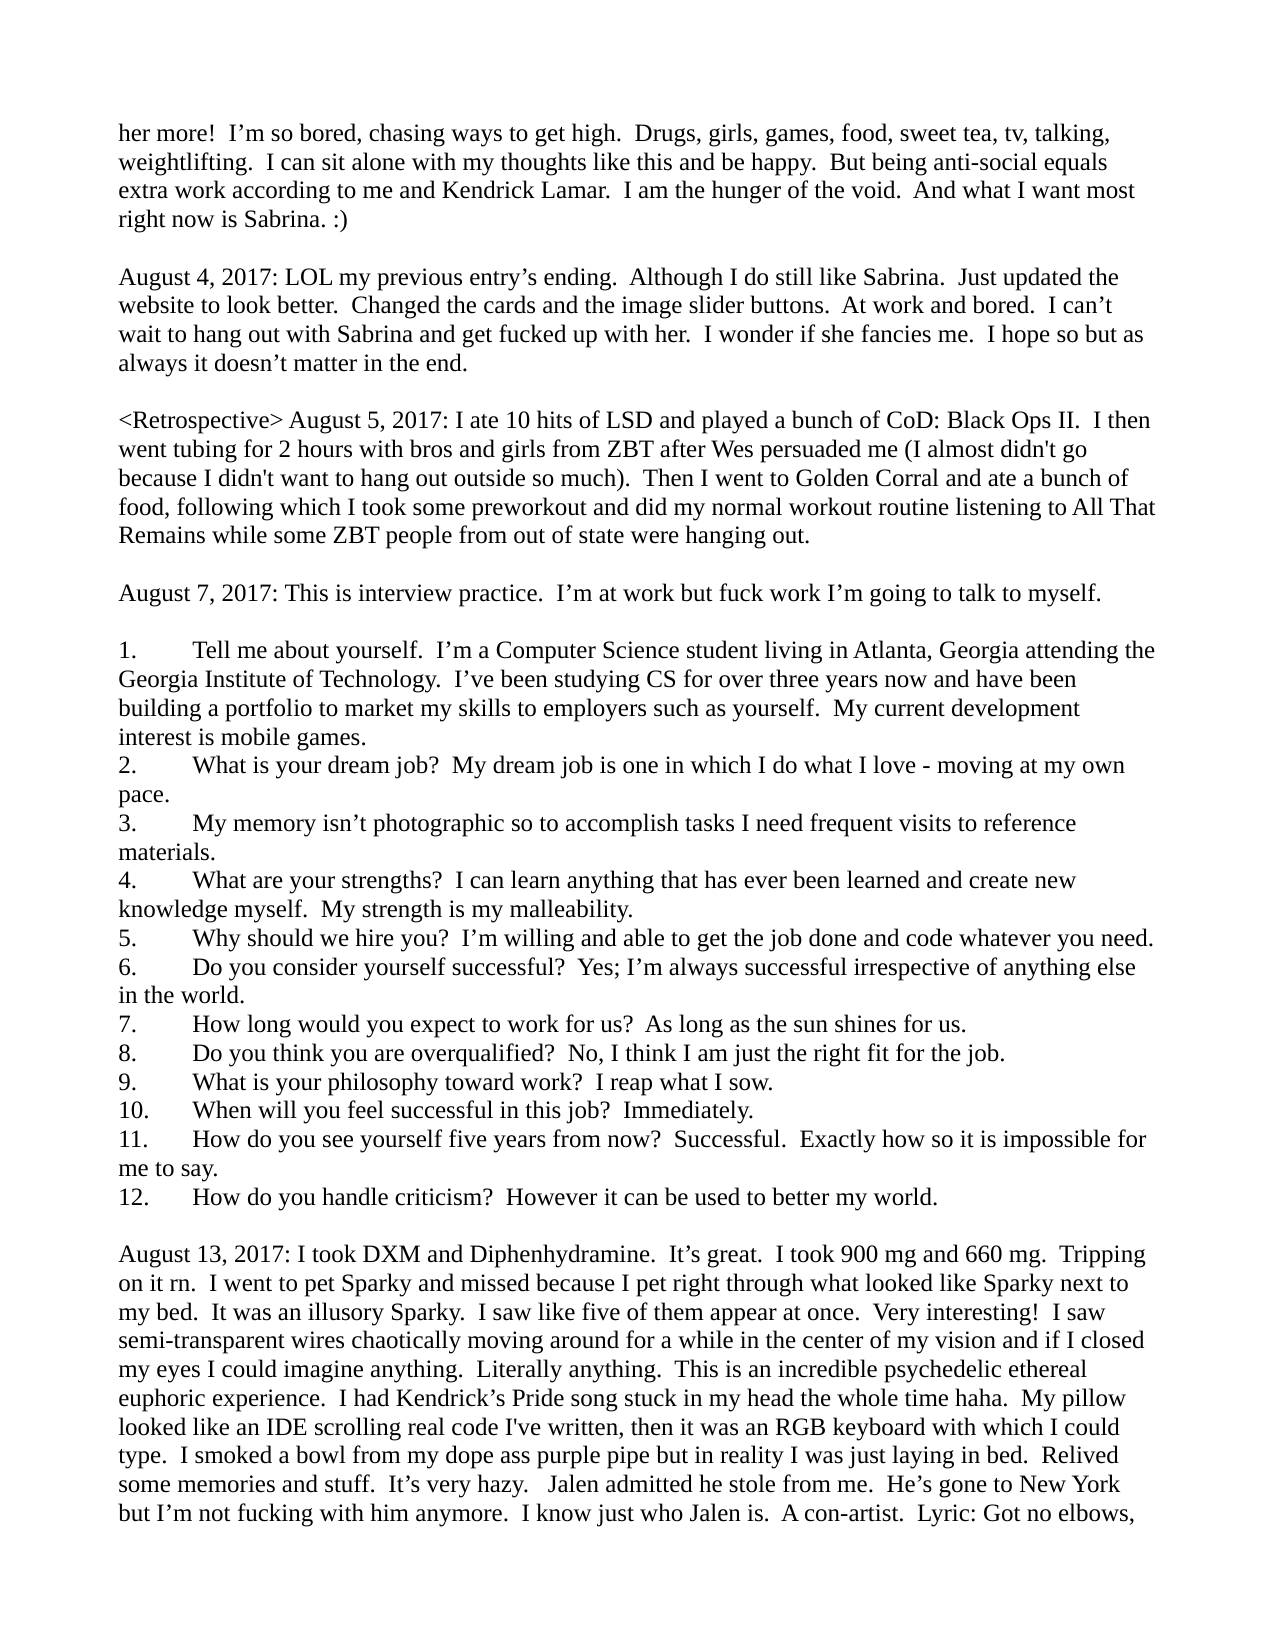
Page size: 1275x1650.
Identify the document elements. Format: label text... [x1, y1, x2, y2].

text 12. How do you handle criticism? However it can be used to better my world. [118, 1182, 1157, 1211]
text 1. Tell me about yourself. I’m a Computer Science student living in Atlanta, Georgia attending the Georgia Institute of Technology. I’ve been studying CS for over three years now and have been building a portfolio to market my skills to employers such as yourself. My current development interest is mobile games. [118, 636, 1157, 751]
text 4. What are your strengths? I can learn anything that has ever been learned and create new knowledge myself. My strength is my malleability. [118, 866, 1157, 923]
text <Retrospective> August 5, 2017: I ate 10 hits of LSD and played a bunch of CoD: Black Ops II. I then went tubing for 2 hours with bros and girls from ZBT after Wes persuaded me (I almost didn't go because I didn't want to hang out outside so much). Then I went to Golden Corral and ate a bunch of food, following which I took some preworkout and did my normal workout routine listening to All That Remains while some ZBT people from out of state were hanging out. [118, 406, 1157, 549]
text 2. What is your dream job? My dream job is one in which I do what I love - moving at my own pace. [118, 751, 1157, 808]
text 9. What is your philosophy toward work? I reap what I sow. [118, 1067, 1157, 1096]
text 5. Why should we hire you? I’m willing and able to get the job done and code whatever you need. [118, 923, 1157, 952]
text 8. Do you think you are overqualified? No, I think I am just the right fit for the job. [118, 1038, 1157, 1067]
text her more! I’m so bored, chasing ways to get high. Drugs, girls, games, food, sweet tea, tv, talking, weightlifting. I can sit alone with my thoughts like this and be happy. But being anti-social equals extra work according to me and Kendrick Lamar. I am the hunger of the void. And what I want most right now is Sabrina. :) [118, 118, 1157, 233]
text 10. When will you feel successful in this job? Immediately. [118, 1096, 1157, 1124]
text August 13, 2017: I took DXM and Diphenhydramine. It’s great. I took 900 mg and 660 mg. Tripping on it rn. I went to pet Sparky and missed because I pet right through what looked like Sparky next to my bed. It was an illusory Sparky. I saw like five of them appear at once. Very interesting! I saw semi-transparent wires chaotically moving around for a while in the center of my vision and if I closed my eyes I could imagine anything. Literally anything. This is an incredible psychedelic ethereal euphoric experience. I had Kendrick’s Pride song stuck in my head the whole time haha. My pillow looked like an IDE scrolling real code I've written, then it was an RGB keyboard with which I could type. I smoked a bowl from my dope ass purple pipe but in reality I was just laying in bed. Relived some memories and stuff. It’s very hazy. Jalen admitted he stole from me. He’s gone to New York but I’m not fucking with him anymore. I know just who Jalen is. A con-artist. Lyric: Got no elbows, [118, 1239, 1157, 1527]
text 6. Do you consider yourself successful? Yes; I’m always successful irrespective of anything else in the world. [118, 952, 1157, 1009]
text 7. How long would you expect to work for us? As long as the sun shines for us. [118, 1009, 1157, 1038]
text 3. My memory isn’t photographic so to accomplish tasks I need frequent visits to reference materials. [118, 808, 1157, 866]
text 11. How do you see yourself five years from now? Successful. Exactly how so it is impossible for me to say. [118, 1124, 1157, 1182]
text August 7, 2017: This is interview practice. I’m at work but fuck work I’m going to talk to myself. [118, 578, 1157, 607]
text August 4, 2017: LOL my previous entry’s ending. Although I do still like Sabrina. Just updated the website to look better. Changed the cards and the image slider buttons. At work and bored. I can’t wait to hang out with Sabrina and get fucked up with her. I wonder if she fancies me. I hope so but as always it doesn’t matter in the end. [118, 262, 1157, 377]
